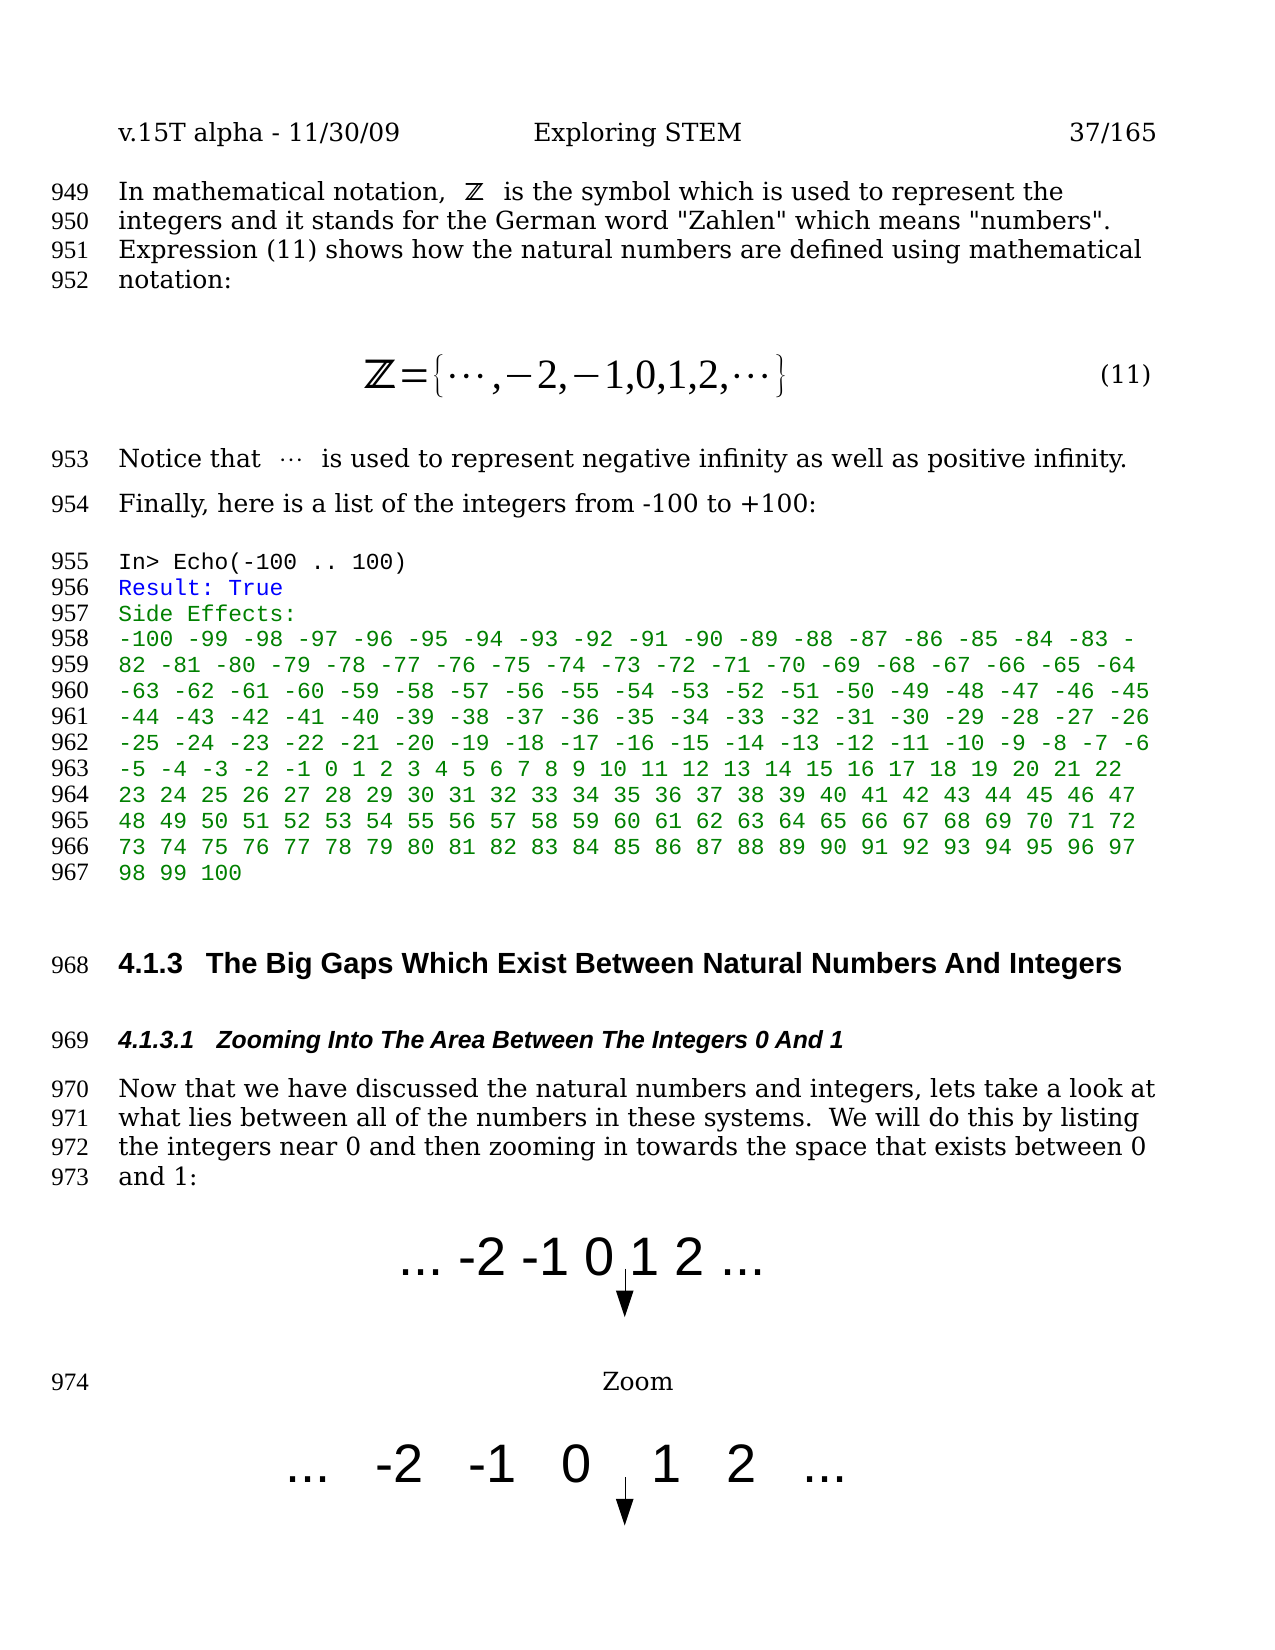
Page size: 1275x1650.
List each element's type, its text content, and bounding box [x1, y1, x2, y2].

text Now that we have discussed the natural numbers and integers, lets take a look at what lies between all of the numbers in these systems. We will do this by listing the integers near 0 and then zooming in towards the space that exists between 0 and 1: [118, 1074, 1157, 1191]
subtitle The Big Gaps Which Exist Between Natural Numbers And Integers [118, 946, 1157, 980]
table_header [118, 344, 1041, 406]
table_header (11) [1041, 344, 1157, 406]
text Finally, here is a list of the integers from -100 to +100: [118, 489, 1157, 518]
text Side Effects: [118, 602, 1157, 628]
text In mathematical notation,is the symbol which is used to represent the integers and it stands for the German word "Zahlen" which means "numbers". Expression (11) shows how the natural numbers are defined using mathematical notation: [118, 177, 1157, 294]
text Zoom [118, 1367, 1157, 1396]
text In> Echo(-100 .. 100) [118, 550, 1157, 576]
text Result: True [118, 576, 1157, 602]
subtitle Zooming Into The Area Between The Integers 0 And 1 [118, 1025, 1157, 1053]
text Notice thatis used to represent negative infinity as well as positive infinity. [118, 444, 1157, 474]
text -100 -99 -98 -97 -96 -95 -94 -93 -92 -91 -90 -89 -88 -87 -86 -85 -84 -83 -82 -81 -80 -79 -78 -77 -76 -75 -74 -73 -72 -71 -70 -69 -68 -67 -66 -65 -64 -63 -62 -61 -60 -59 -58 -57 -56 -55 -54 -53 -52 -51 -50 -49 -48 -47 -46 -45 -44 -43 -42 -41 -40 -39 -38 -37 -36 -35 -34 -33 -32 -31 -30 -29 -28 -27 -26 -25 -24 -23 -22 -21 -20 -19 -18 -17 -16 -15 -14 -13 -12 -11 -10 -9 -8 -7 -6 -5 -4 -3 -2 -1 0 1 2 3 4 5 6 7 8 9 10 11 12 13 14 15 16 17 18 19 20 21 22 23 24 25 26 27 28 29 30 31 32 33 34 35 36 37 38 39 40 41 42 43 44 45 46 47 48 49 50 51 52 53 54 55 56 57 58 59 60 61 62 63 64 65 66 67 68 69 70 71 72 73 74 75 76 77 78 79 80 81 82 83 84 85 86 87 88 89 90 91 92 93 94 95 96 97 98 99 100 [118, 628, 1157, 887]
